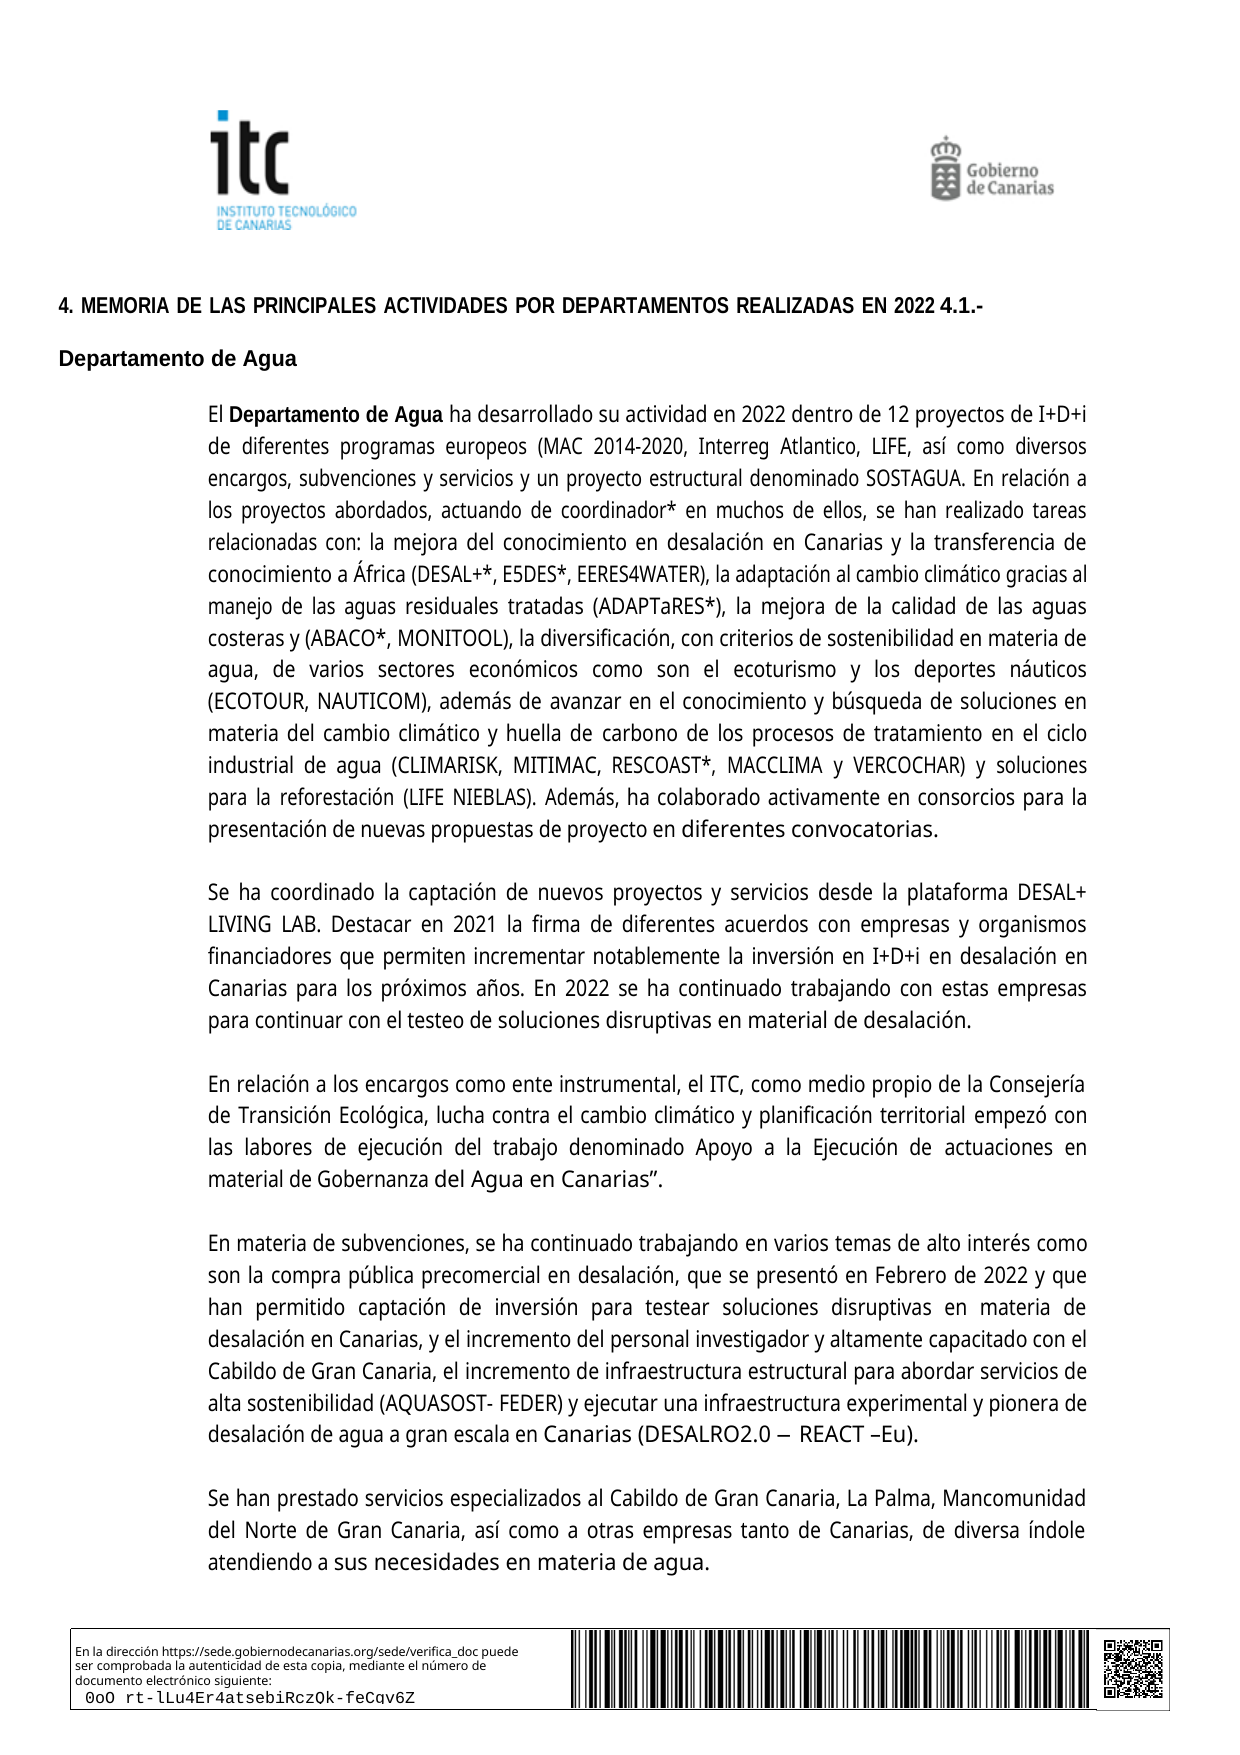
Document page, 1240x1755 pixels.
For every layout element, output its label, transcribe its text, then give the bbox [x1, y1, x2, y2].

text En materia de subvenciones, se ha continuado trabajando en varios temas de alto interés como son la compra pública precomercial en desalación, que se presentó en Febrero de 2022 y que han permitido captación de inversión para testear soluciones disruptivas en materia de desalación en Canarias, y el incremento del personal investigador y altamente capacitado con el Cabildo de Gran Canaria, el incremento de infraestructura estructural para abordar servicios de alta sostenibilidad (AQUASOST- FEDER) y ejecutar una infraestructura experimental y pionera de desalación de agua a gran escala en Canarias (DESALRO2.0 – REACT –Eu). [208, 1227, 1088, 1449]
text Se han prestado servicios especializados al Cabildo de Gran Canaria, La Palma, Mancomunidad del Norte de Gran Canaria, así como a otras empresas tanto de Canarias, de diversa índole atendiendo a sus necesidades en materia de agua. [208, 1482, 1087, 1577]
text El Departamento de Agua ha desarrollado su actividad en 2022 dentro de 12 proyectos de I+D+i de diferentes programas europeos (MAC 2014-2020, Interreg Atlantico, LIFE, así como diversos encargos, subvenciones y servicios y un proyecto estructural denominado SOSTAGUA. En relación a los proyectos abordados, actuando de coordinador* en muchos de ellos, se han realizado tareas relacionadas con: la mejora del conocimiento en desalación en Canarias y la transferencia de conocimiento a África (DESAL+*, E5DES*, EERES4WATER), la adaptación al cambio climático gracias al manejo de las aguas residuales tratadas (ADAPTaRES*), la mejora de la calidad de las aguas costeras y (ABACO*, MONITOOL), la diversificación, con criterios de sostenibilidad en materia de agua, de varios sectores económicos como son el ecoturismo y los deportes náuticos (ECOTOUR, NAUTICOM), además de avanzar en el conocimiento y búsqueda de soluciones en materia del cambio climático y huella de carbono de los procesos de tratamiento en el ciclo industrial de agua (CLIMARISK, MITIMAC, RESCOAST*, MACCLIMA y VERCOCHAR) y soluciones para la reforestación (LIFE NIEBLAS). Además, ha colaborado activamente en consorcios para la presentación de nuevas propuestas de proyecto en diferentes convocatorias. [208, 398, 1088, 844]
text En relación a los encargos como ente instrumental, el ITC, como medio propio de la Consejería de Transición Ecológica, lucha contra el cambio climático y planificación territorial empezó con las labores de ejecución del trabajo denominado Apoyo a la Ejecución de actuaciones en material de Gobernanza del Agua en Canarias”. [208, 1067, 1088, 1194]
subtitle 4. MEMORIA DE LAS PRINCIPALES ACTIVIDADES POR DEPARTAMENTOS REALIZADAS EN 2022 4.1.- Departamento de Agua [58, 292, 1088, 371]
text Se ha coordinado la captación de nuevos proyectos y servicios desde la plataforma DESAL+ LIVING LAB. Destacar en 2021 la firma de diferentes acuerdos con empresas y organismos financiadores que permiten incrementar notablemente la inversión en I+D+i en desalación en Canarias para los próximos años. En 2022 se ha continuado trabajando con estas empresas para continuar con el testeo de soluciones disruptivas en material de desalación. [208, 876, 1088, 1035]
